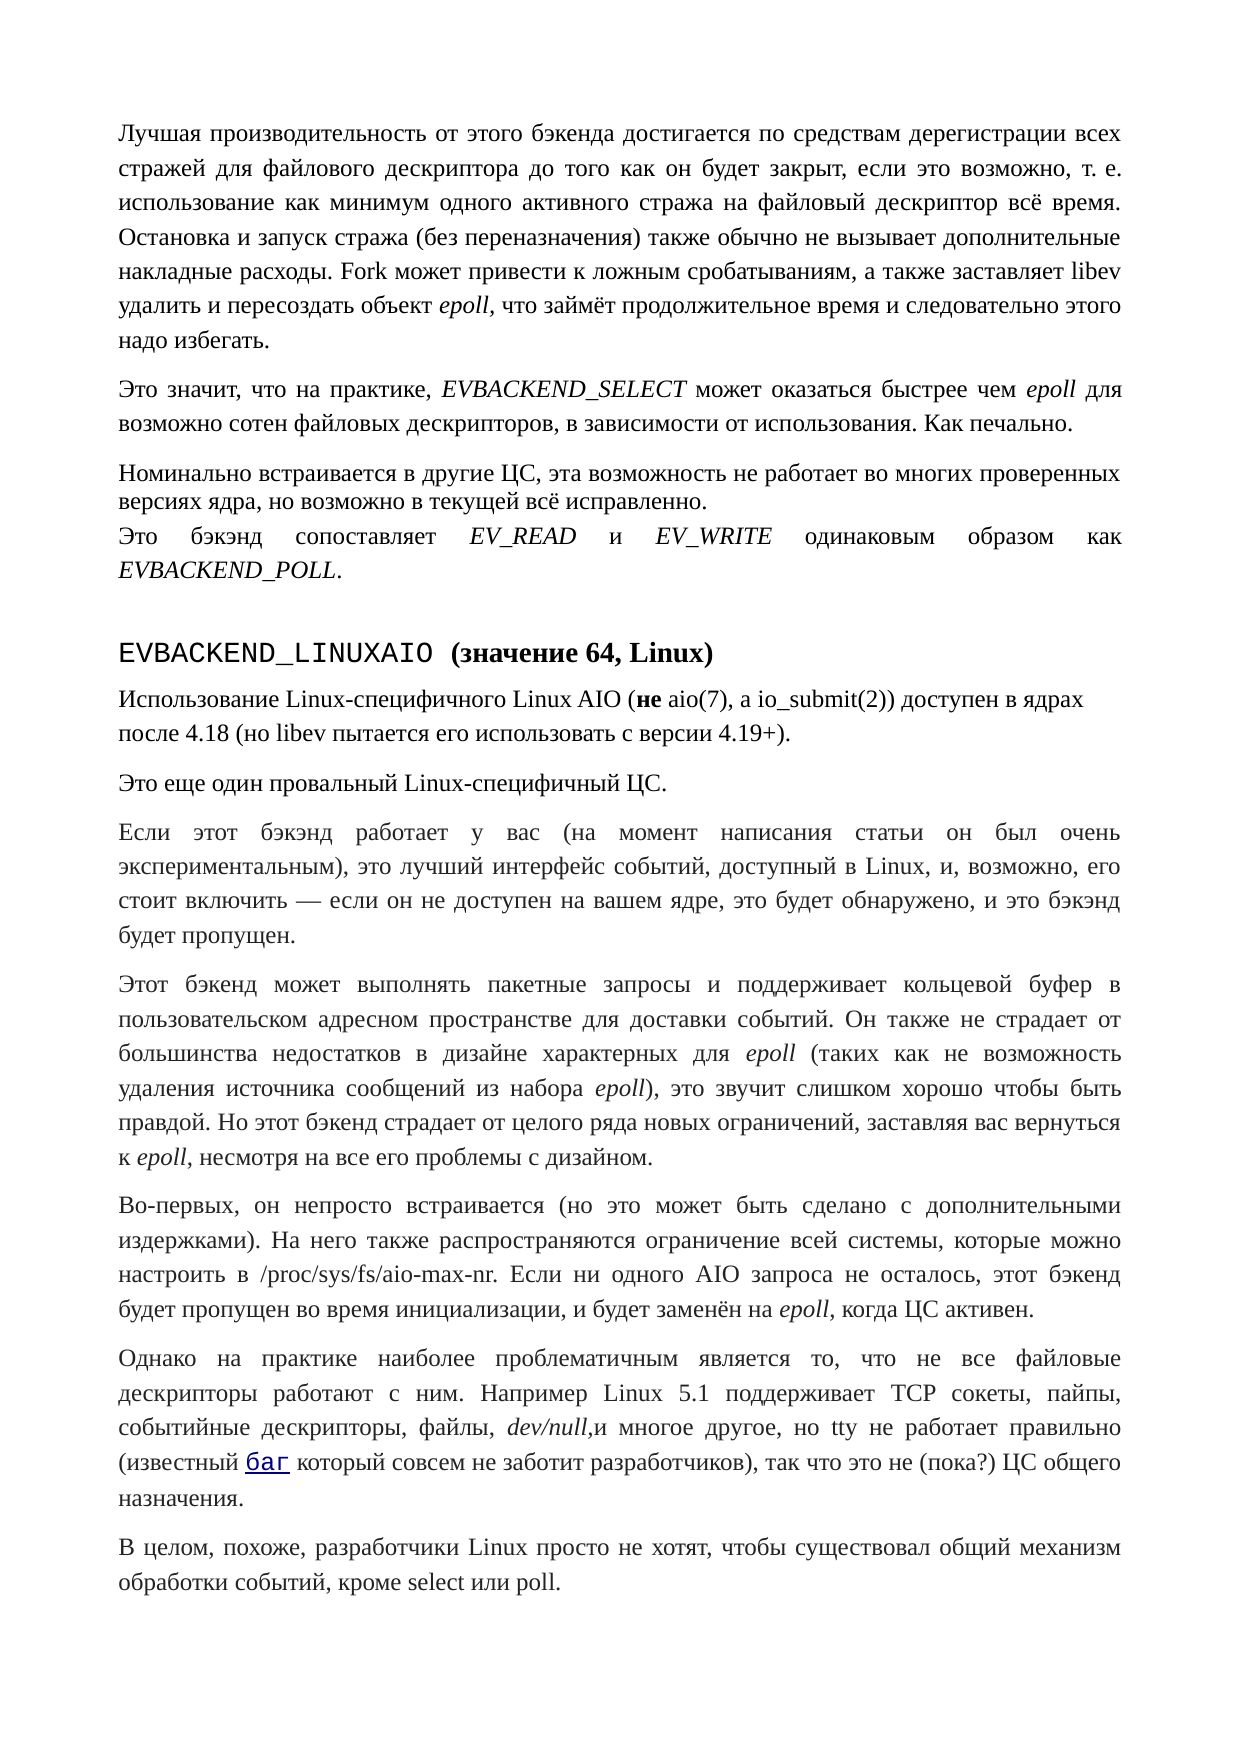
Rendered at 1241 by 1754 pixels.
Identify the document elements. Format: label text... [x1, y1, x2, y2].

text Если этот бэкэнд работает у вас (на момент написания статьи он был очень экспериментальным), это лучший интерфейс событий, доступный в Linux, и, возможно, его стоит включить — если он не доступен на вашем ядре, это будет обнаружено, и это бэкэнд будет пропущен. [118, 817, 1122, 949]
text Использование Linux-специфичного Linux AIO (не aio(7), а io_submit(2)) доступен в ядрах после 4.18 (но libev пытается его использовать c версии 4.19+). [118, 684, 1122, 747]
text Однако на практике наиболее проблематичным является то, что не все файловые дескрипторы работают с ним. Например Linux 5.1 поддерживает TCP сокеты, пайпы, событийные дескрипторы, файлы, dev/null,и многое другое, но tty не работает правильно (известный баг который совсем не заботит разработчиков), так что это не (пока?) ЦС общего назначения. [118, 1343, 1122, 1512]
text Номинально встраивается в другие ЦС, эта возможность не работает во многих проверенных версиях ядра, но возможно в текущей всё исправленно. [118, 458, 1122, 515]
text Лучшая производительность от этого бэкенда достигается по средствам дерегистрации всех стражей для файлового дескриптора до того как он будет закрыт, если это возможно, т. е. использование как минимум одного активного стража на файловый дескриптор всё время. Остановка и запуск стража (без переназначения) также обычно не вызывает дополнительные накладные расходы. Fork может привести к ложным сробатываниям, а также заставляет libev удалить и пересоздать объект epoll, что займёт продолжительное время и следовательно этого надо избегать. [118, 118, 1122, 354]
text Этот бэкенд может выполнять пакетные запросы и поддерживает кольцевой буфер в пользовательском адресном пространстве для доставки событий. Он также не страдает от большинства недостатков в дизайне характерных для epoll (таких как не возможность удаления источника сообщений из набора epoll), это звучит слишком хорошо чтобы быть правдой. Но этот бэкенд страдает от целого ряда новых ограничений, заставляя вас вернуться к epoll, несмотря на все его проблемы с дизайном. [118, 969, 1122, 1170]
text Это еще один провальный Linux-специфичный ЦС. [118, 768, 1122, 796]
subtitle EVBACKEND_LINUXAIO (значение 64, Linux) [118, 636, 1122, 672]
text В целом, похоже, разработчики Linux просто не хотят, чтобы существовал общий механизм обработки событий, кроме select или poll. [118, 1532, 1122, 1595]
text Это бэкэнд сопоставляет EV_READ и EV_WRITE одинаковым образом как EVBACKEND_POLL. [118, 521, 1122, 584]
text Это значит, что на практике, EVBACKEND_SELECT может оказаться быстрее чем epoll для возможно сотен файловых дескрипторов, в зависимости от использования. Как печально. [118, 374, 1122, 437]
text Во-первых, он непросто встраивается (но это может быть сделано с дополнительными издержками). На него также распространяются ограничение всей системы, которые можно настроить в /proc/sys/fs/aio-max-nr. Если ни одного AIO запроса не осталось, этот бэкенд будет пропущен во время инициализации, и будет заменён на epoll, когда ЦС активен. [118, 1191, 1122, 1323]
